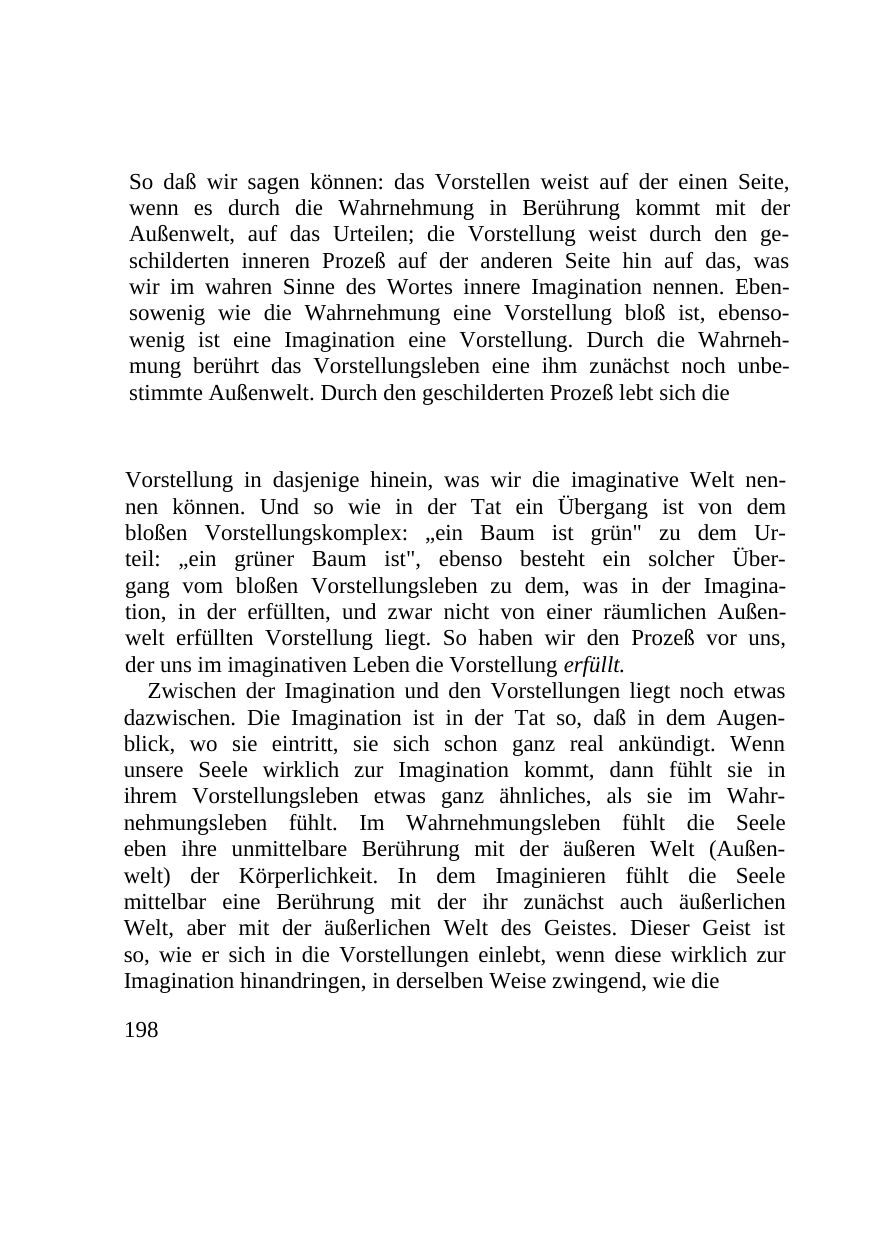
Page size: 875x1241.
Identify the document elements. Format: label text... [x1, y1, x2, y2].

text 198 [124, 1016, 791, 1043]
text Zwischen der Imagination und den Vorstellungen liegt noch etwas dazwischen. Die Imagination ist in der Tat so, daß in dem Augen- blick, wo sie eintritt, sie sich schon ganz real ankündigt. Wenn unsere Seele wirklich zur Imagination kommt, dann fühlt sie in ihrem Vorstellungsleben etwas ganz ähnliches, als sie im Wahr- nehmungsleben fühlt. Im Wahrnehmungsleben fühlt die Seele eben ihre unmittelbare Berührung mit der äußeren Welt (Außen- welt) der Körperlichkeit. In dem Imaginieren fühlt die Seele mittelbar eine Berührung mit der ihr zunächst auch äußerlichen Welt, aber mit der äußerlichen Welt des Geistes. Dieser Geist ist so, wie er sich in die Vorstellungen einlebt, wenn diese wirklich zur Imagination hinandringen, in derselben Weise zwingend, wie die [123, 677, 787, 993]
text So daß wir sagen können: das Vorstellen weist auf der einen Seite, wenn es durch die Wahrnehmung in Berührung kommt mit der Außenwelt, auf das Urteilen; die Vorstellung weist durch den ge- schilderten inneren Prozeß auf der anderen Seite hin auf das, was wir im wahren Sinne des Wortes innere Imagination nennen. Eben- sowenig wie die Wahrnehmung eine Vorstellung bloß ist, ebenso- wenig ist eine Imagination eine Vorstellung. Durch die Wahrneh- mung berührt das Vorstellungsleben eine ihm zunächst noch unbe- stimmte Außenwelt. Durch den geschilderten Prozeß lebt sich die [129, 168, 791, 405]
text Vorstellung in dasjenige hinein, was wir die imaginative Welt nen- nen können. Und so wie in der Tat ein Übergang ist von dem bloßen Vorstellungskomplex: „ein Baum ist grün" zu dem Ur- teil: „ein grüner Baum ist", ebenso besteht ein solcher Über- gang vom bloßen Vorstellungsleben zu dem, was in der Imagina- tion, in der erfüllten, und zwar nicht von einer räumlichen Außen- welt erfüllten Vorstellung liegt. So haben wir den Prozeß vor uns, der uns im imaginativen Leben die Vorstellung erfüllt. [125, 466, 787, 677]
